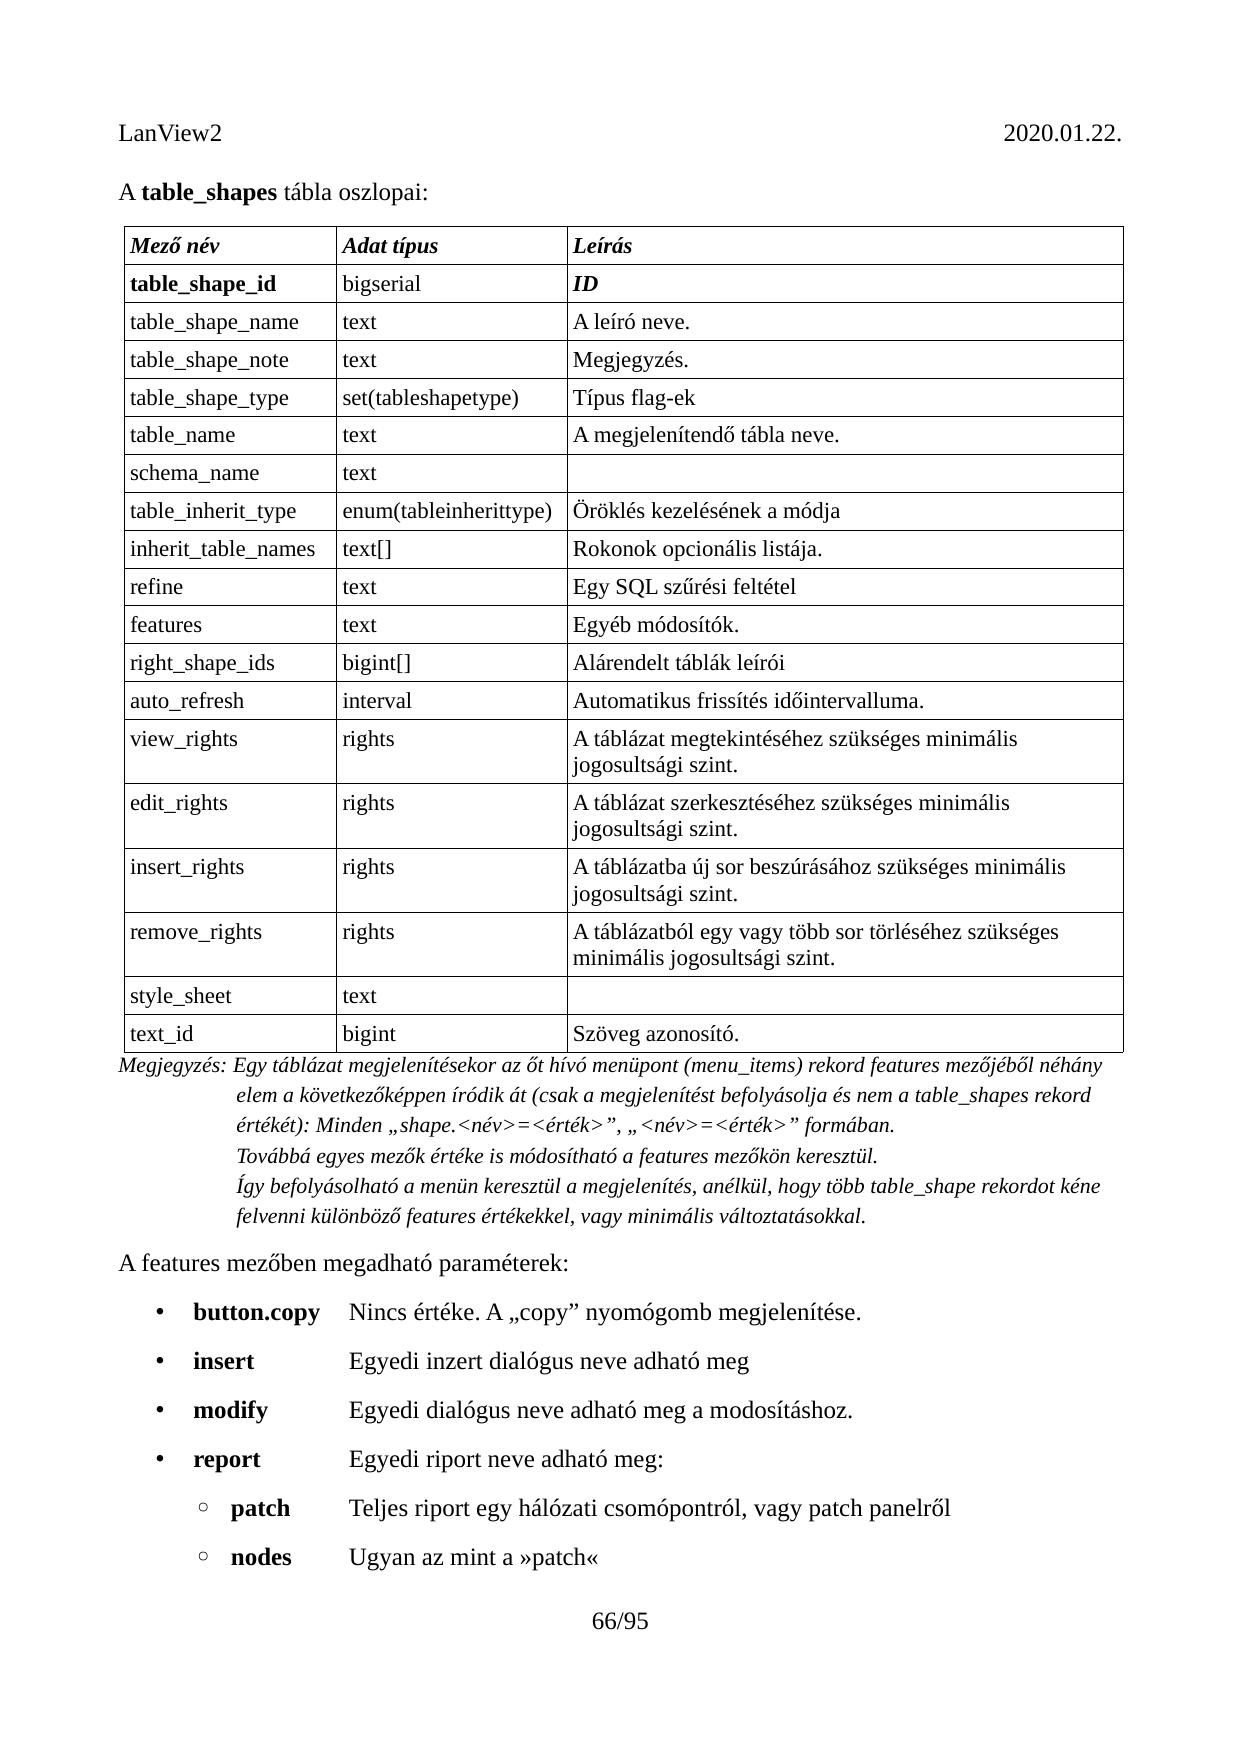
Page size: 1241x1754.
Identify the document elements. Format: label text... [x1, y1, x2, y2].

list nodes Ugyan az mint a »patch« [193, 1542, 1122, 1571]
table_cell refine [125, 569, 336, 605]
table_cell inherit_table_names [125, 531, 336, 567]
list report Egyedi riport neve adható meg: [156, 1444, 1122, 1473]
table_cell rights [337, 784, 567, 848]
table_cell ID [568, 265, 1123, 302]
table_cell style_sheet [125, 977, 336, 1014]
list patch Teljes riport egy hálózati csomópontról, vagy patch panelről [193, 1493, 1122, 1522]
table_cell table_shape_note [125, 341, 336, 378]
table_cell bigint [337, 1015, 567, 1052]
table_cell text [337, 417, 567, 454]
table_cell Megjegyzés. [568, 341, 1123, 378]
list button.copy Nincs értéke. A „copy” nyomógomb megjelenítése. [156, 1297, 1122, 1326]
table_cell text[] [337, 531, 567, 567]
table_cell remove_rights [125, 913, 336, 976]
table_cell [568, 977, 1123, 1014]
table_cell rights [337, 913, 567, 976]
table_header Mező név [125, 227, 336, 264]
table_cell Szöveg azonosító. [568, 1015, 1123, 1052]
table_cell text_id [125, 1015, 336, 1052]
table_cell insert_rights [125, 849, 336, 912]
table_cell table_name [125, 417, 336, 454]
table_cell A leíró neve. [568, 303, 1123, 340]
text A table_shapes tábla oszlopai: [118, 177, 1122, 206]
table_cell text [337, 341, 567, 378]
table_cell Öröklés kezelésének a módja [568, 493, 1123, 529]
table_cell A táblázatból egy vagy több sor törléséhez szükséges minimális jogosultsági szint. [568, 913, 1123, 976]
table_cell A megjelenítendő tábla neve. [568, 417, 1123, 454]
table_cell rights [337, 720, 567, 783]
table_cell A táblázat megtekintéséhez szükséges minimális jogosultsági szint. [568, 720, 1123, 783]
table_cell interval [337, 682, 567, 719]
table_cell Egyéb módosítók. [568, 606, 1123, 643]
table_cell Egy SQL szűrési feltétel [568, 569, 1123, 605]
table_cell features [125, 606, 336, 643]
table_cell text [337, 977, 567, 1014]
table_cell enum(tableinherittype) [337, 493, 567, 529]
table_cell bigint[] [337, 644, 567, 681]
table_cell bigserial [337, 265, 567, 302]
table_cell right_shape_ids [125, 644, 336, 681]
table_cell set(tableshapetype) [337, 379, 567, 416]
table_cell edit_rights [125, 784, 336, 848]
table_cell table_shape_type [125, 379, 336, 416]
table_cell Alárendelt táblák leírói [568, 644, 1123, 681]
table_cell view_rights [125, 720, 336, 783]
table_header Adat típus [337, 227, 567, 264]
table_cell A táblázat szerkesztéséhez szükséges minimális jogosultsági szint. [568, 784, 1123, 848]
table_cell table_shape_id [125, 265, 336, 302]
table_cell auto_refresh [125, 682, 336, 719]
table_cell text [337, 606, 567, 643]
table_header Leírás [568, 227, 1123, 264]
table_cell text [337, 569, 567, 605]
text A features mezőben megadható paraméterek: [118, 1248, 1122, 1277]
table_cell A táblázatba új sor beszúrásához szükséges minimális jogosultsági szint. [568, 849, 1123, 912]
table_cell Típus flag-ek [568, 379, 1123, 416]
list insert Egyedi inzert dialógus neve adható meg [156, 1346, 1122, 1375]
table_cell text [337, 455, 567, 492]
table_cell text [337, 303, 567, 340]
list modify Egyedi dialógus neve adható meg a modosításhoz. [156, 1395, 1122, 1424]
text Megjegyzés: Egy táblázat megjelenítésekor az őt hívó menüpont (menu_items) rekord features mezőjéből néhány elem a következőképpen íródik át (csak a megjelenítést befolyásolja és nem a table_shapes rekord értékét): Minden „shape.<név>=<érték>”, „<név>=<érték>” formában. Továbbá egyes mezők értéke is módosítható a features mezőkön keresztül. Így befolyásolható a menün keresztül a megjelenítés, anélkül, hogy több table_shape rekordot kéne felvenni különböző features értékekkel, vagy minimális változtatásokkal. [118, 1052, 1122, 1228]
table_cell table_shape_name [125, 303, 336, 340]
table_cell rights [337, 849, 567, 912]
table_cell schema_name [125, 455, 336, 492]
table_cell Rokonok opcionális listája. [568, 531, 1123, 567]
table_cell [568, 455, 1123, 492]
table_cell Automatikus frissítés időintervalluma. [568, 682, 1123, 719]
table_cell table_inherit_type [125, 493, 336, 529]
